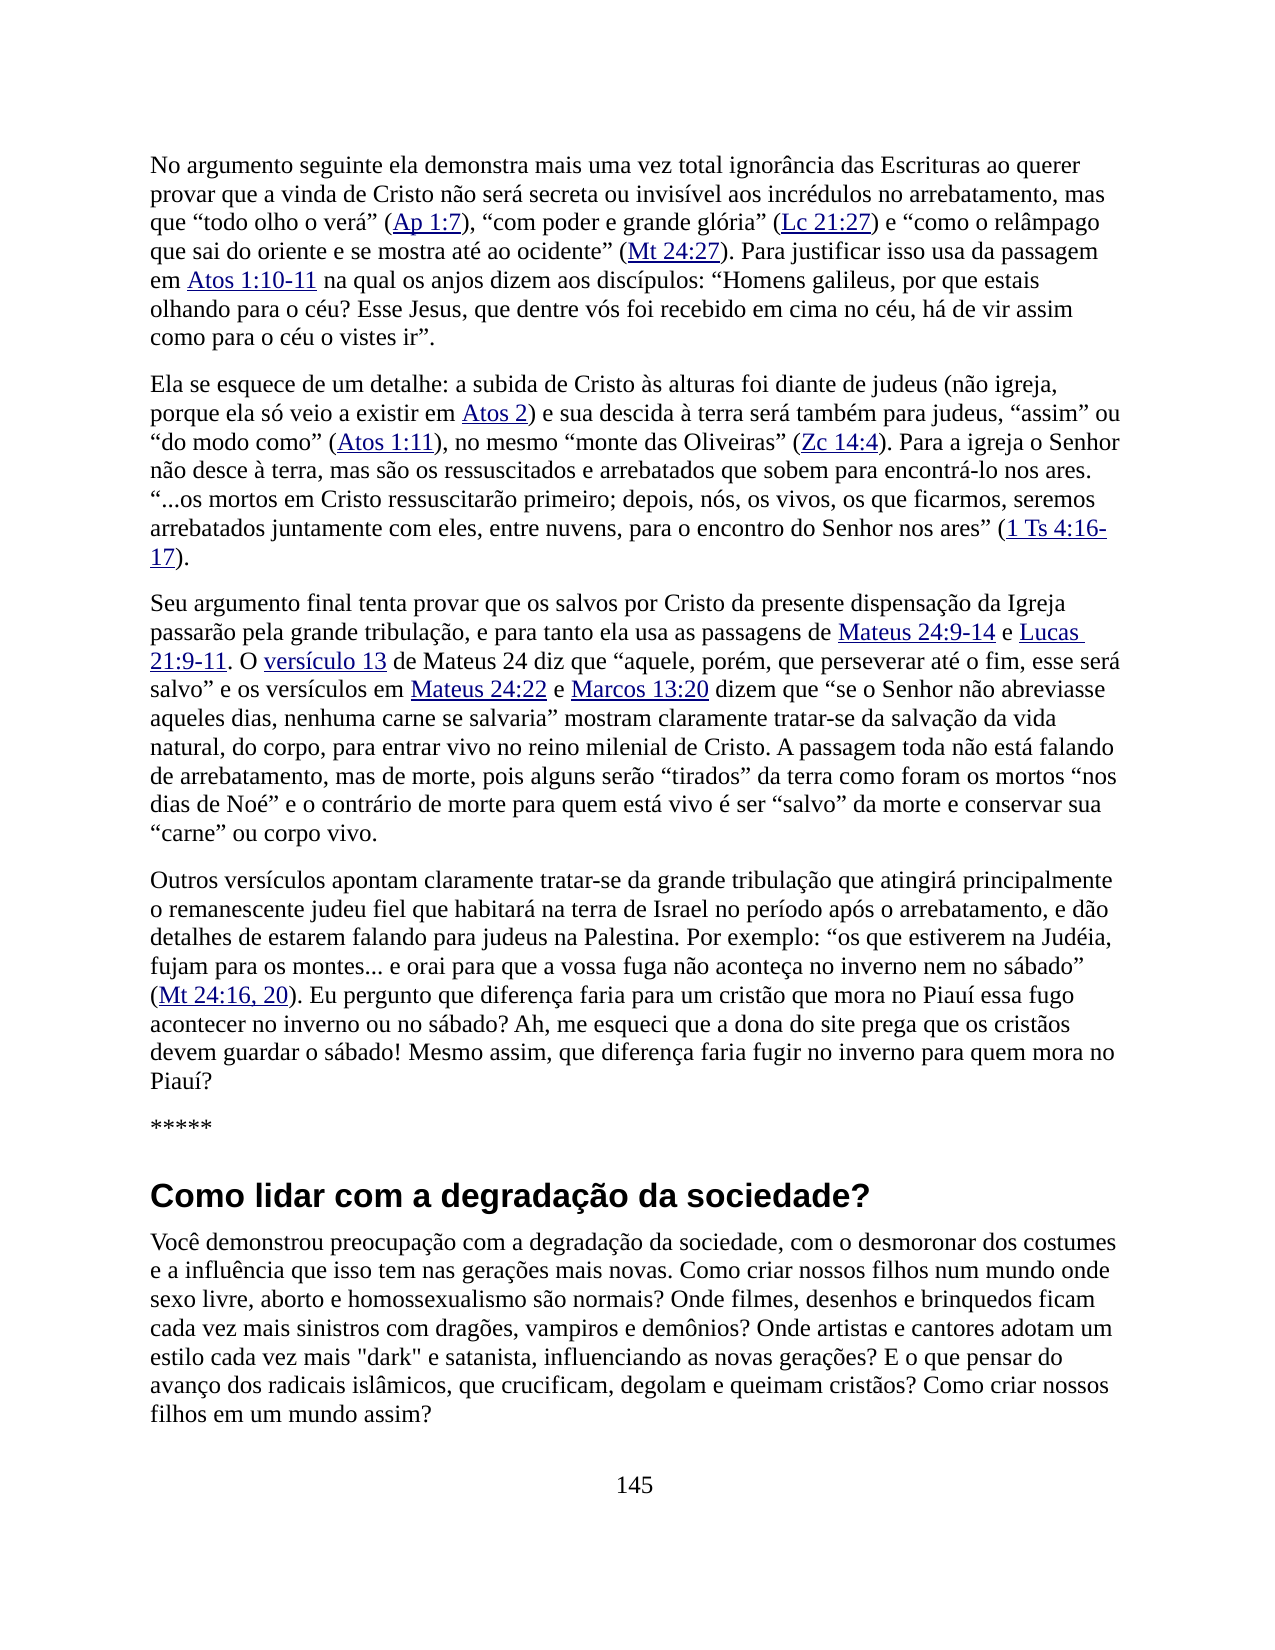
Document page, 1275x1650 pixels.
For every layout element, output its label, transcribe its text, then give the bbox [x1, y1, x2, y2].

text Seu argumento final tenta provar que os salvos por Cristo da presente dispensação da Igreja passarão pela grande tribulação, e para tanto ela usa as passagens de Mateus 24:9-14 e Lucas 21:9-11. O versículo 13 de Mateus 24 diz que “aquele, porém, que perseverar até o fim, esse será salvo” e os versículos em Mateus 24:22 e Marcos 13:20 dizem que “se o Senhor não abreviasse aqueles dias, nenhuma carne se salvaria” mostram claramente tratar-se da salvação da vida natural, do corpo, para entrar vivo no reino milenial de Cristo. A passagem toda não está falando de arrebatamento, mas de morte, pois alguns serão “tirados” da terra como foram os mortos “nos dias de Noé” e o contrário de morte para quem está vivo é ser “salvo” da morte e conservar sua “carne” ou corpo vivo. [150, 588, 1125, 847]
text No argumento seguinte ela demonstra mais uma vez total ignorância das Escrituras ao querer provar que a vinda de Cristo não será secreta ou invisível aos incrédulos no arrebatamento, mas que “todo olho o verá” (Ap 1:7), “com poder e grande glória” (Lc 21:27) e “como o relâmpago que sai do oriente e se mostra até ao ocidente” (Mt 24:27). Para justificar isso usa da passagem em Atos 1:10-11 na qual os anjos dizem aos discípulos: “Homens galileus, por que estais olhando para o céu? Esse Jesus, que dentre vós foi recebido em cima no céu, há de vir assim como para o céu o vistes ir”. [150, 150, 1125, 351]
text Ela se esquece de um detalhe: a subida de Cristo às alturas foi diante de judeus (não igreja, porque ela só veio a existir em Atos 2) e sua descida à terra será também para judeus, “assim” ou “do modo como” (Atos 1:11), no mesmo “monte das Oliveiras” (Zc 14:4). Para a igreja o Senhor não desce à terra, mas são os ressuscitados e arrebatados que sobem para encontrá-lo nos ares. “...os mortos em Cristo ressuscitarão primeiro; depois, nós, os vivos, os que ficarmos, seremos arrebatados juntamente com eles, entre nuvens, para o encontro do Senhor nos ares” (1 Ts 4:16-17). [150, 369, 1125, 570]
text ***** [150, 1113, 1125, 1142]
subtitle Como lidar com a degradação da sociedade? [150, 1176, 1125, 1214]
text Você demonstrou preocupação com a degradação da sociedade, com o desmoronar dos costumes e a influência que isso tem nas gerações mais novas. Como criar nossos filhos num mundo onde sexo livre, aborto e homossexualismo são normais? Onde filmes, desenhos e brinquedos ficam cada vez mais sinistros com dragões, vampiros e demônios? Onde artistas e cantores adotam um estilo cada vez mais "dark" e satanista, influenciando as novas gerações? E o que pensar do avanço dos radicais islâmicos, que crucificam, degolam e queimam cristãos? Como criar nossos filhos em um mundo assim? [150, 1227, 1125, 1428]
text Outros versículos apontam claramente tratar-se da grande tribulação que atingirá principalmente o remanescente judeu fiel que habitará na terra de Israel no período após o arrebatamento, e dão detalhes de estarem falando para judeus na Palestina. Por exemplo: “os que estiverem na Judéia, fujam para os montes... e orai para que a vossa fuga não aconteça no inverno nem no sábado” (Mt 24:16, 20). Eu pergunto que diferença faria para um cristão que mora no Piauí essa fugo acontecer no inverno ou no sábado? Ah, me esqueci que a dona do site prega que os cristãos devem guardar o sábado! Mesmo assim, que diferença faria fugir no inverno para quem mora no Piauí? [150, 865, 1125, 1095]
